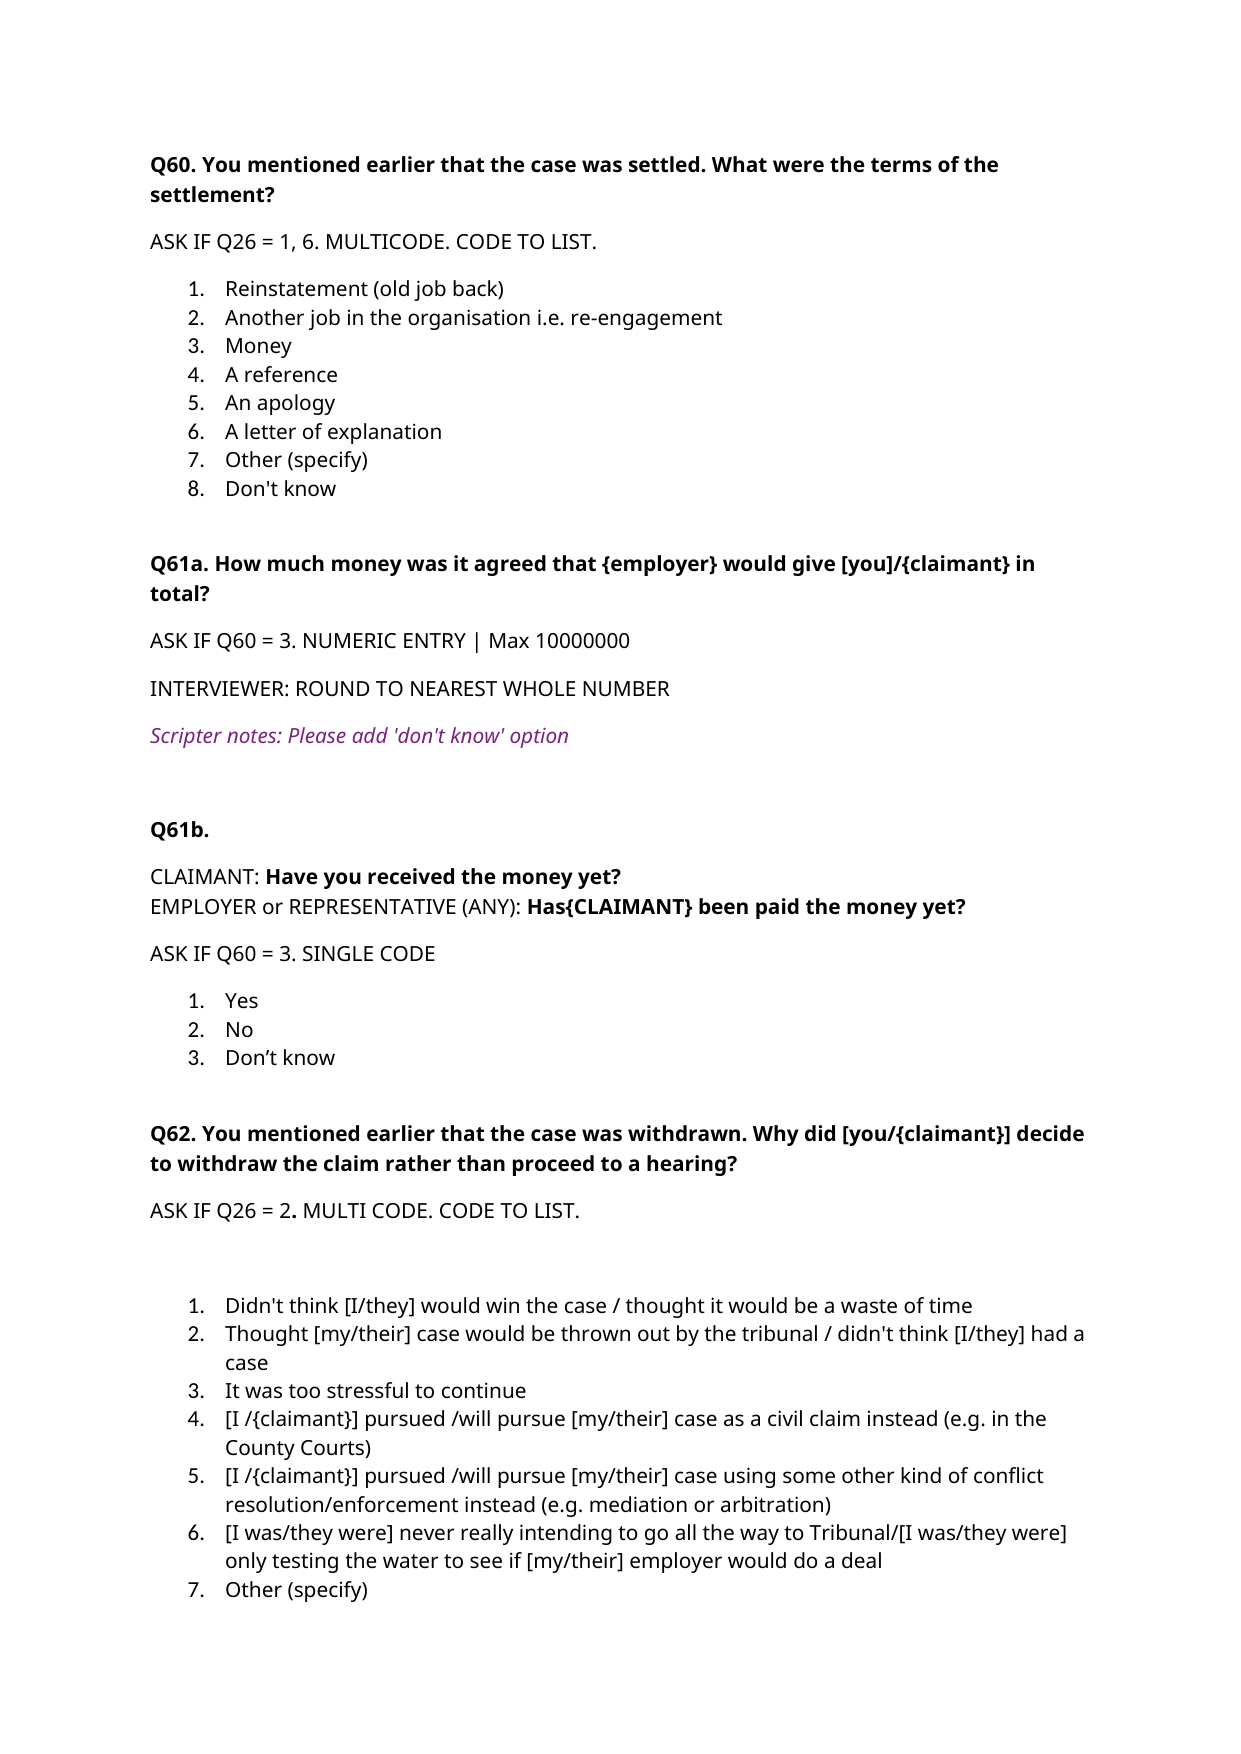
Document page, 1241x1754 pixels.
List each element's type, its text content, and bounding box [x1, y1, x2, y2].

list [I /{claimant}] pursued /will pursue [my/their] case as a civil claim instead (e.g. in the County Courts) [187, 1404, 1090, 1461]
list Don’t know [187, 1043, 1090, 1072]
list Another job in the organisation i.e. re-engagement [187, 303, 1090, 331]
list Other (specify) [187, 445, 1090, 474]
text ASK IF Q26 = 2. MULTI CODE. CODE TO LIST. [150, 1197, 1090, 1225]
list Other (specify) [187, 1575, 1090, 1603]
list Don't know [187, 474, 1090, 502]
text INTERVIEWER: ROUND TO NEAREST WHOLE NUMBER [150, 674, 1090, 702]
text ASK IF Q60 = 3. NUMERIC ENTRY | Max 10000000 [150, 627, 1090, 655]
list [I /{claimant}] pursued /will pursue [my/their] case using some other kind of conflict resolution/enforcement instead (e.g. mediation or arbitration) [187, 1461, 1090, 1518]
text Q62. You mentioned earlier that the case was withdrawn. Why did [you/{claimant}] decide to withdraw the claim rather than proceed to a hearing? [150, 1119, 1090, 1178]
list Yes [187, 987, 1090, 1015]
text CLAIMANT: Have you received the money yet? EMPLOYER or REPRESENTATIVE (ANY): Has{CLAIMANT} been paid the money yet? [150, 862, 1090, 921]
text Q61b. [150, 815, 1090, 843]
text ASK IF Q60 = 3. SINGLE CODE [150, 939, 1090, 968]
text Q61a. How much money was it agreed that {employer} would give [you]/{claimant} in total? [150, 549, 1090, 608]
list It was too stressful to continue [187, 1376, 1090, 1404]
list [I was/they were] never really intending to go all the way to Tribunal/[I was/they were] only testing the water to see if [my/their] employer would do a deal [187, 1518, 1090, 1575]
list An apology [187, 388, 1090, 417]
list A letter of explanation [187, 417, 1090, 445]
text Scripter notes: Please add 'don't know' option [150, 721, 1090, 749]
list A reference [187, 360, 1090, 388]
list Didn't think [I/they] would win the case / thought it would be a waste of time [187, 1291, 1090, 1319]
list Reinstatement (old job back) [187, 274, 1090, 303]
list Money [187, 331, 1090, 360]
list No [187, 1015, 1090, 1043]
list Thought [my/their] case would be thrown out by the tribunal / didn't think [I/they] had a case [187, 1319, 1090, 1376]
text Q60. You mentioned earlier that the case was settled. What were the terms of the settlement? [150, 150, 1090, 209]
text ASK IF Q26 = 1, 6. MULTICODE. CODE TO LIST. [150, 227, 1090, 256]
